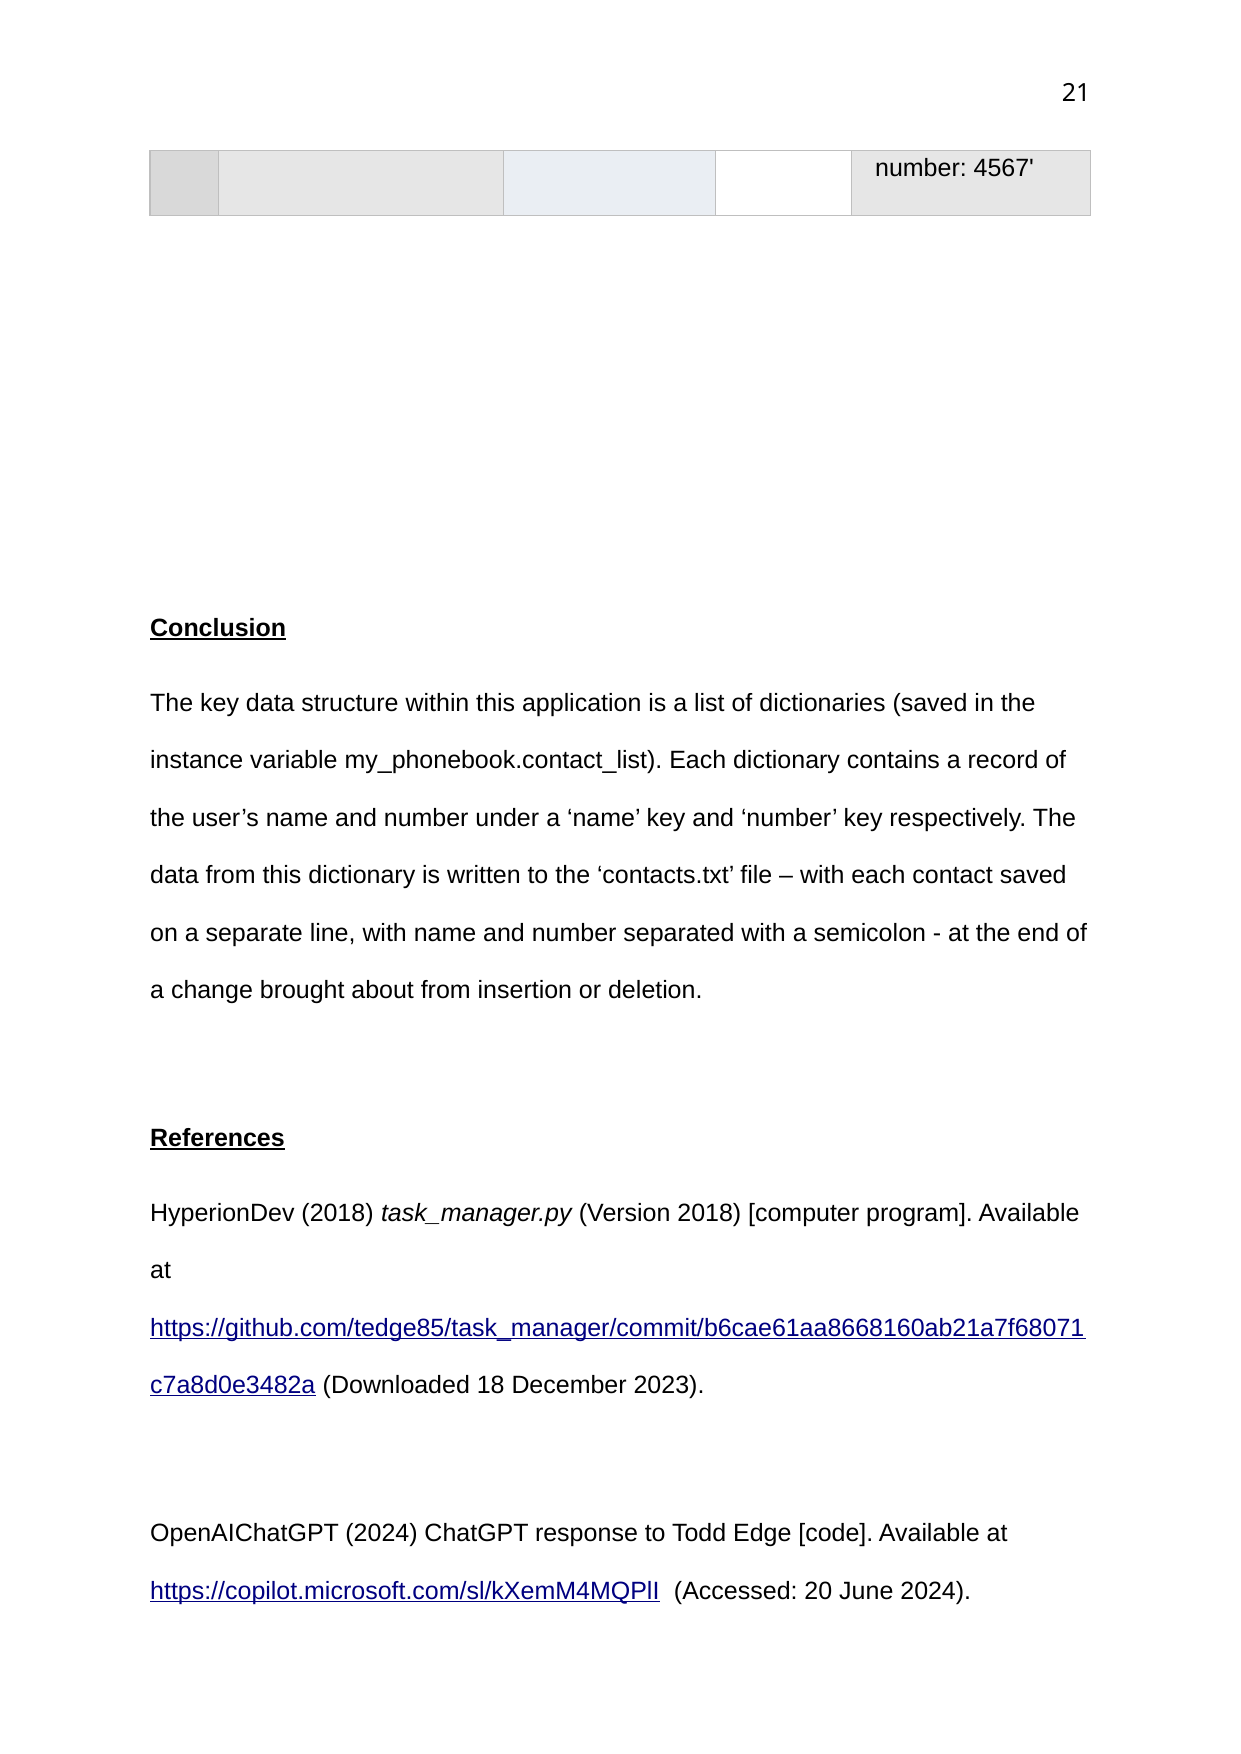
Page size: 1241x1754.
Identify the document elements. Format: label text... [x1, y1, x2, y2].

table_cell [219, 151, 503, 215]
text HyperionDev (2018) task_manager.py (Version 2018) [computer program]. Available at https://github.com/tedge85/task_manager/commit/b6cae61aa8668160ab21a7f68071c7a8d0e3482a (Downloaded 18 December 2023). [150, 1197, 1090, 1399]
table_cell [716, 151, 851, 215]
text The key data structure within this application is a list of dictionaries (saved in the instance variable my_phonebook.contact_list). Each dictionary contains a record of the user’s name and number under a ‘name’ key and ‘number’ key respectively. The data from this dictionary is written to the ‘contacts.txt’ file – with each contact saved on a separate line, with name and number separated with a semicolon - at the end of a change brought about from insertion or deletion. [150, 687, 1090, 1004]
table_cell [151, 151, 218, 215]
text Conclusion [150, 613, 1090, 642]
table_cell number: 4567' [852, 151, 1090, 215]
table_cell [504, 151, 715, 215]
text OpenAIChatGPT (2024) ChatGPT response to Todd Edge [code]. Available at https://copilot.microsoft.com/sl/kXemM4MQPlI (Accessed: 20 June 2024). [150, 1518, 1090, 1604]
text References [150, 1123, 1090, 1152]
